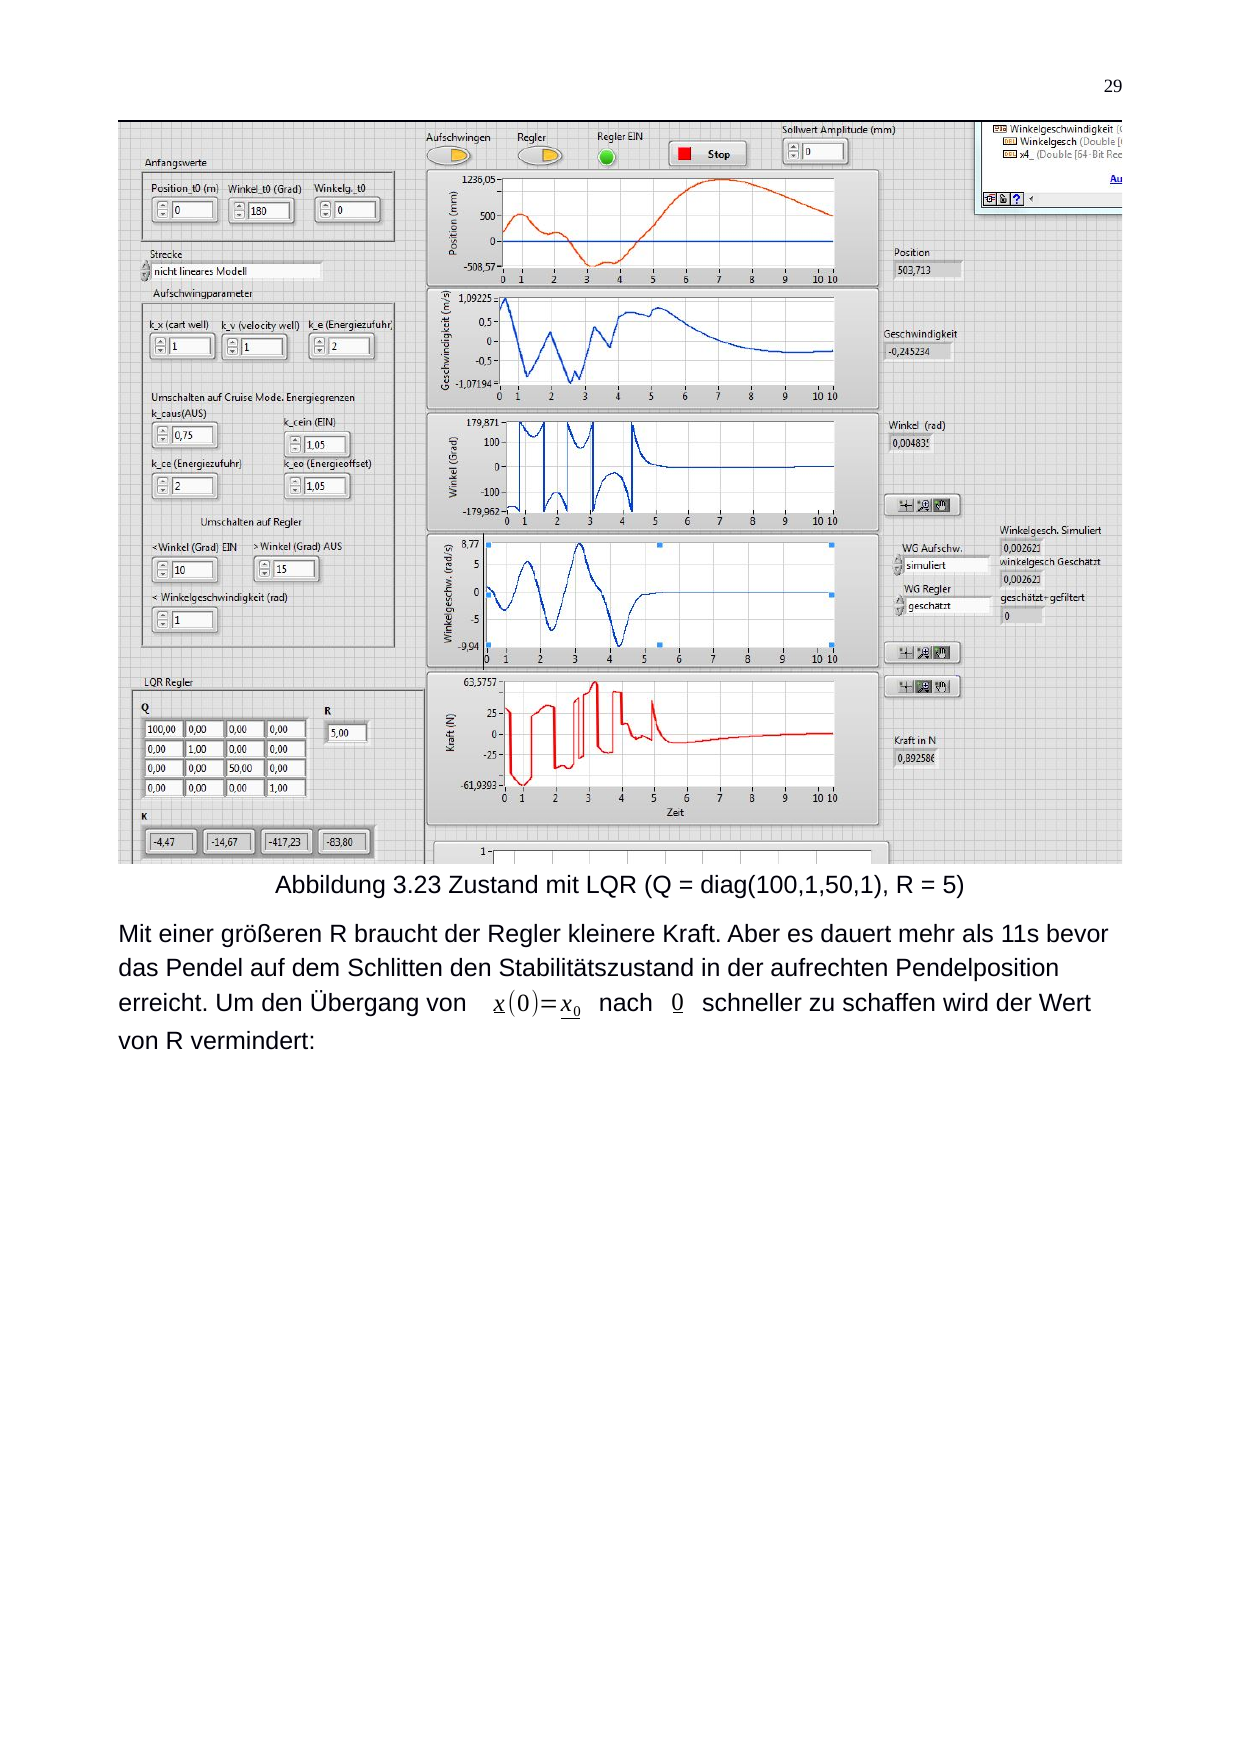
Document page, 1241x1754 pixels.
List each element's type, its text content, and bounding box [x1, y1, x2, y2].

text Mit einer größeren R braucht der Regler kleinere Kraft. Aber es dauert mehr als 11s bevor das Pendel auf dem Schlitten den Stabilitätszustand in der aufrechten Pendelposition erreicht. Um den Übergang von nachschneller zu schaffen wird der Wert von R vermindert: [118, 919, 1122, 1055]
text Abbildung 3.23 Zustand mit LQR (Q = diag(100,1,50,1), R = 5) [118, 864, 1122, 898]
picture [118, 121, 1123, 864]
